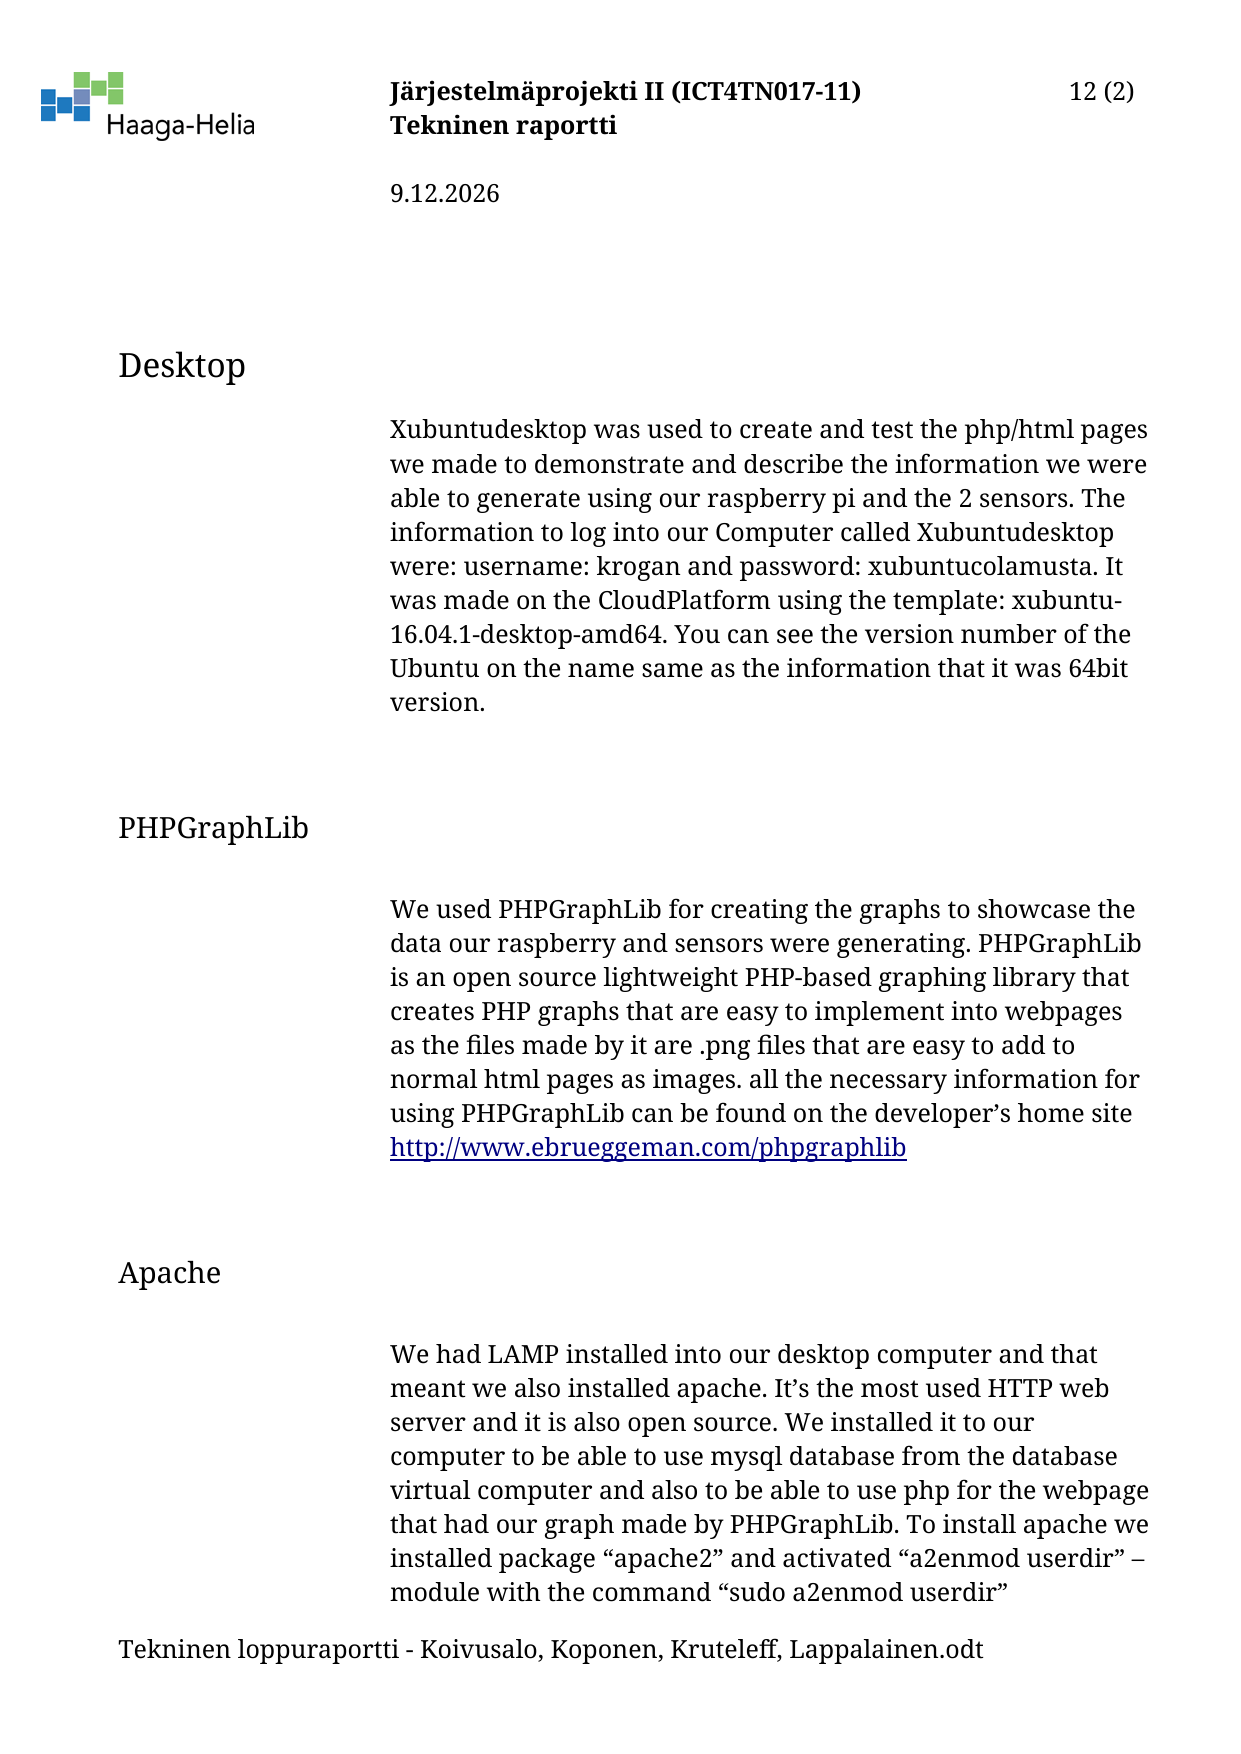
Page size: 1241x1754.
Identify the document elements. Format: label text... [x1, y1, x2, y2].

text We used PHPGraphLib for creating the graphs to showcase the data our raspberry and sensors were generating. PHPGraphLib is an open source lightweight PHP-based graphing library that creates PHP graphs that are easy to implement into webpages as the files made by it are .png files that are easy to add to normal html pages as images. all the necessary information for using PHPGraphLib can be found on the developer’s home site http://www.ebrueggeman.com/phpgraphlib [390, 891, 1152, 1164]
subtitle Desktop [118, 342, 1152, 387]
text We had LAMP installed into our desktop computer and that meant we also installed apache. It’s the most used HTTP web server and it is also open source. We installed it to our computer to be able to use mysql database from the database virtual computer and also to be able to use php for the webpage that had our graph made by PHPGraphLib. To install apache we installed package “apache2” and activated “a2enmod userdir” – module with the command “sudo a2enmod userdir” [390, 1336, 1152, 1609]
text Xubuntudesktop was used to create and test the php/html pages we made to demonstrate and describe the information we were able to generate using our raspberry pi and the 2 sensors. The information to log into our Computer called Xubuntudesktop were: username: krogan and password: xubuntucolamusta. It was made on the CloudPlatform using the template: xubuntu-16.04.1-desktop-amd64. You can see the version number of the Ubuntu on the name same as the information that it was 64bit version. [390, 412, 1152, 719]
subtitle Apache [118, 1252, 1152, 1292]
subtitle PHPGraphLib [118, 807, 1152, 847]
